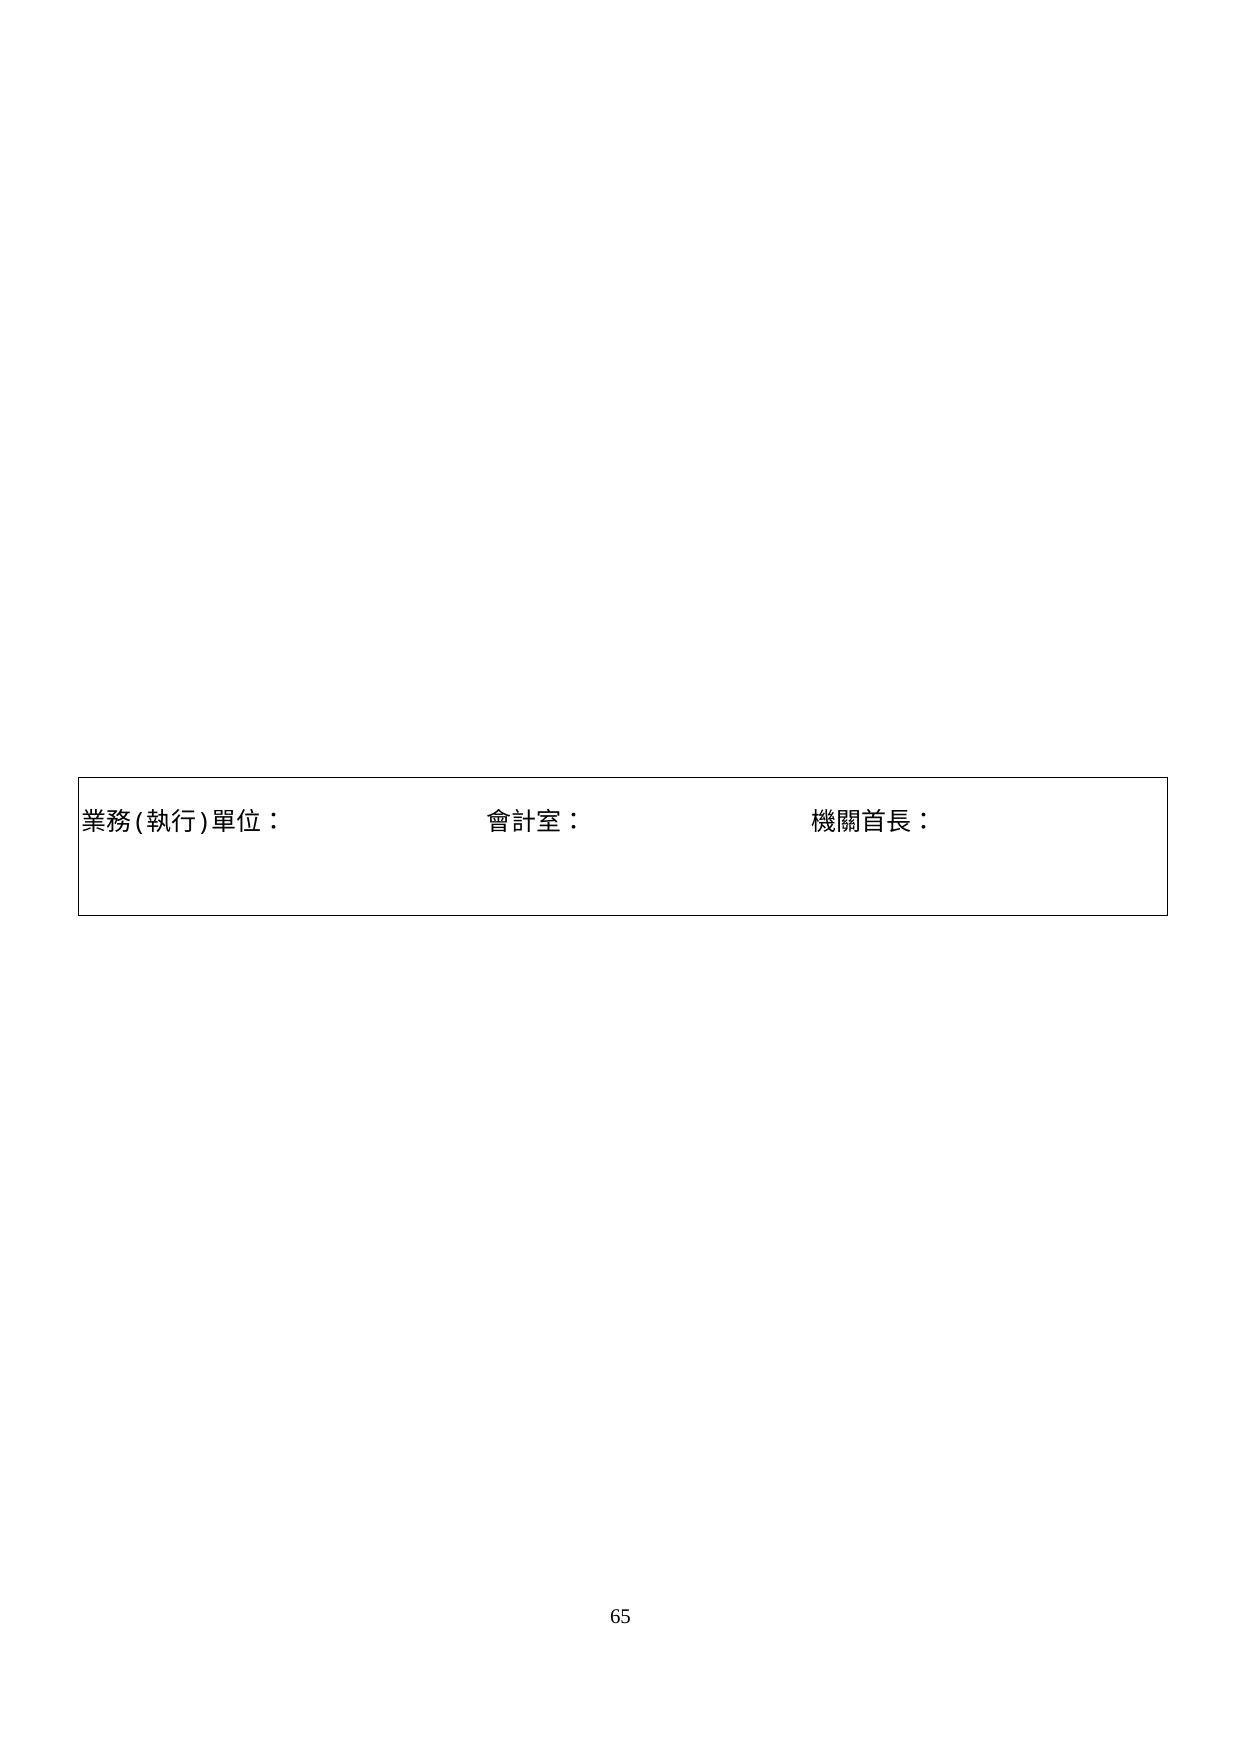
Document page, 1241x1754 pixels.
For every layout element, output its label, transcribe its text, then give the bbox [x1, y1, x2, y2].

table_cell 業務(執行)單位： 會計室： 機關首長： [79, 778, 1167, 915]
